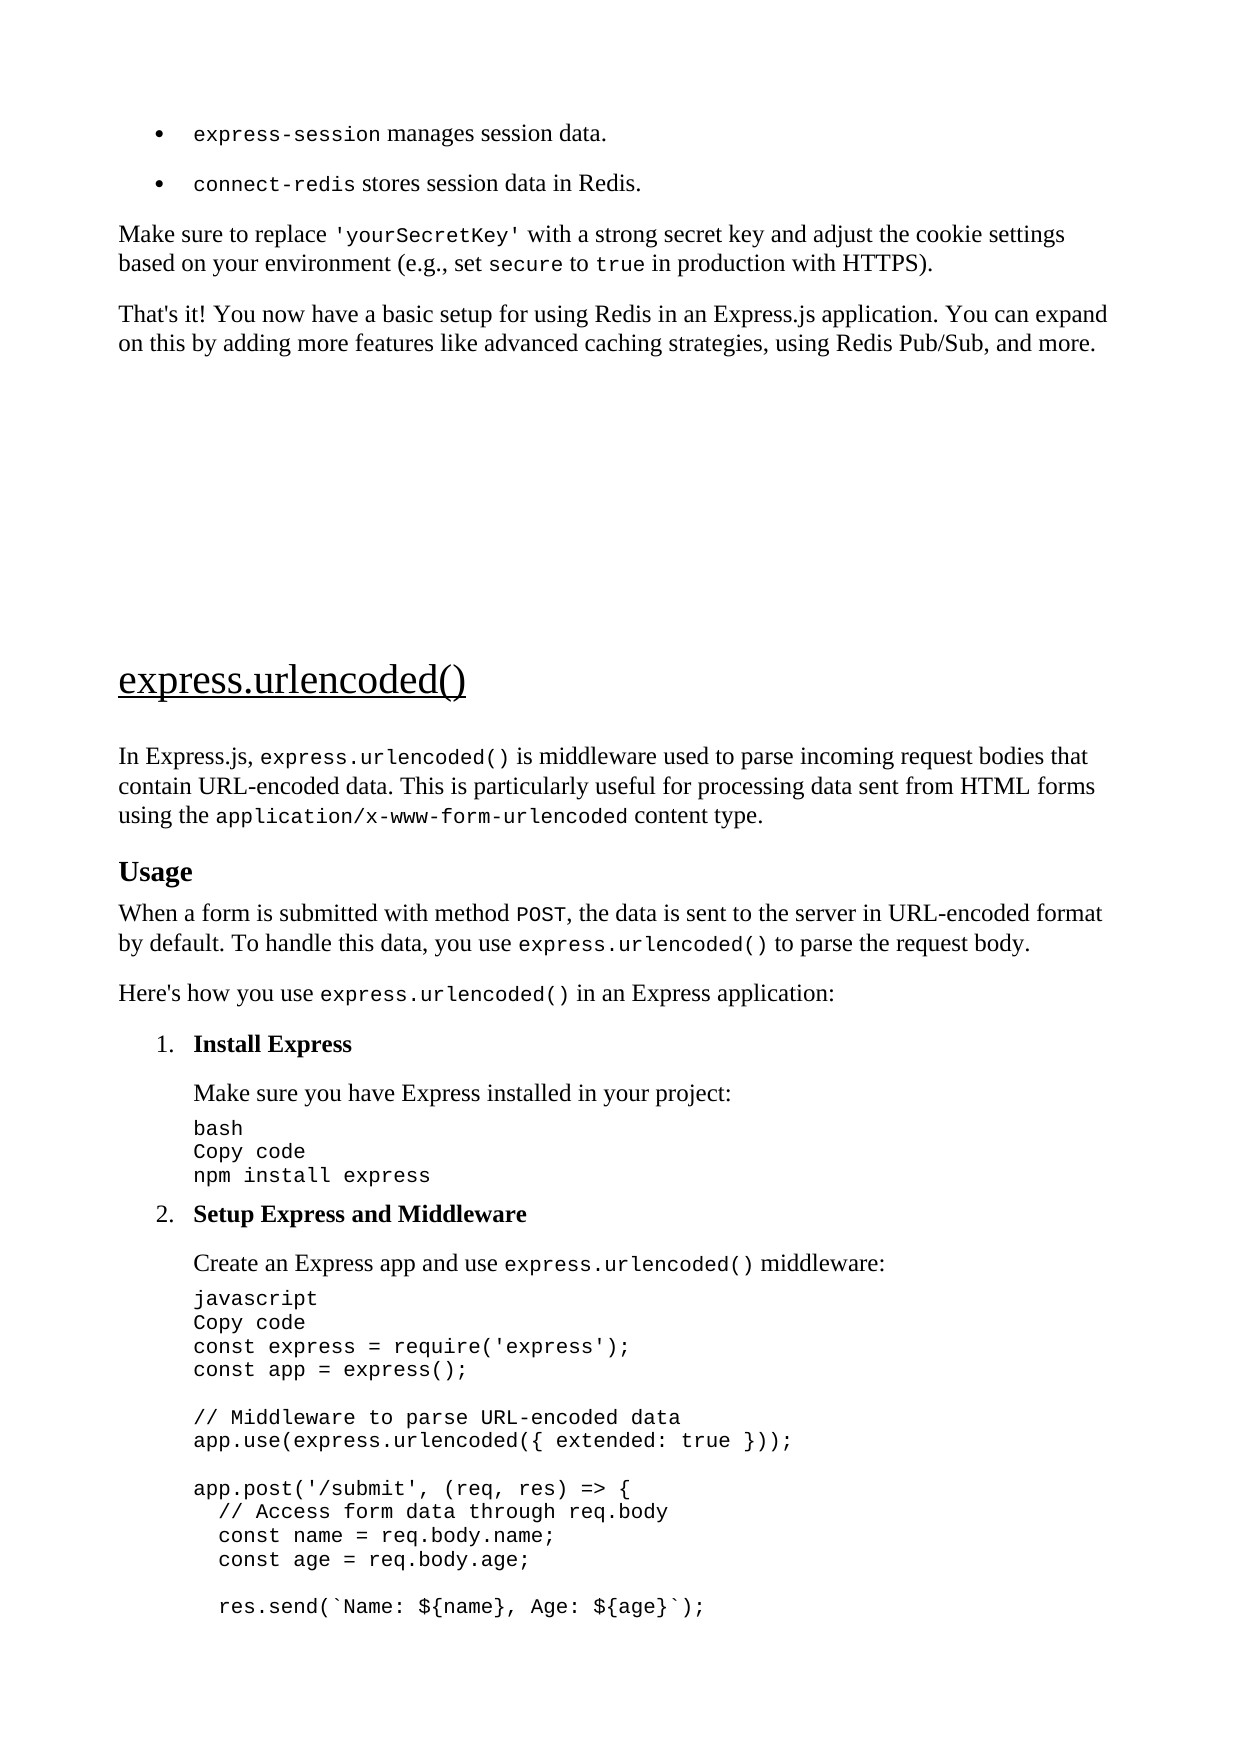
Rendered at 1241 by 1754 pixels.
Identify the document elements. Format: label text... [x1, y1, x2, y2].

text Copy code [193, 1312, 1122, 1336]
text const app = express(); [193, 1359, 1122, 1383]
text When a form is submitted with method POST, the data is sent to the server in URL-encoded format by default. To handle this data, you use express.urlencoded() to parse the request body. [118, 898, 1122, 957]
text // Middleware to parse URL-encoded data [193, 1407, 1122, 1430]
text npm install express [193, 1165, 1122, 1188]
list Install Express [156, 1029, 1122, 1057]
text That's it! You now have a basic setup for using Redis in an Express.js application. You can expand on this by adding more features like advanced caching strategies, using Redis Pub/Sub, and more. [118, 299, 1122, 356]
text Make sure you have Express installed in your project: [193, 1078, 1122, 1107]
text app.post('/submit', (req, res) => { [193, 1478, 1122, 1501]
subtitle Usage [118, 854, 1122, 888]
list connect-redis stores session data in Redis. [156, 168, 1122, 198]
text Create an Express app and use express.urlencoded() middleware: [193, 1248, 1122, 1278]
list express-session manages session data. [156, 118, 1122, 148]
text // Access form data through req.body [193, 1501, 1122, 1525]
text javascript [193, 1288, 1122, 1312]
text Copy code [193, 1141, 1122, 1165]
text res.send(`Name: ${name}, Age: ${age}`); [193, 1596, 1122, 1619]
text const age = req.body.age; [193, 1548, 1122, 1572]
text Here's how you use express.urlencoded() in an Express application: [118, 978, 1122, 1008]
text In Express.js, express.urlencoded() is middleware used to parse incoming request bodies that contain URL-encoded data. This is particularly useful for processing data sent from HTML forms using the application/x-www-form-urlencoded content type. [118, 741, 1122, 829]
text bash [193, 1117, 1122, 1141]
text const name = req.body.name; [193, 1525, 1122, 1548]
text express.urlencoded() [118, 654, 1122, 702]
list Setup Express and Middleware [156, 1199, 1122, 1228]
text app.use(express.urlencoded({ extended: true })); [193, 1430, 1122, 1454]
text const express = require('express'); [193, 1336, 1122, 1359]
text Make sure to replace 'yourSecretKey' with a strong secret key and adjust the cookie settings based on your environment (e.g., set secure to true in production with HTTPS). [118, 219, 1122, 278]
